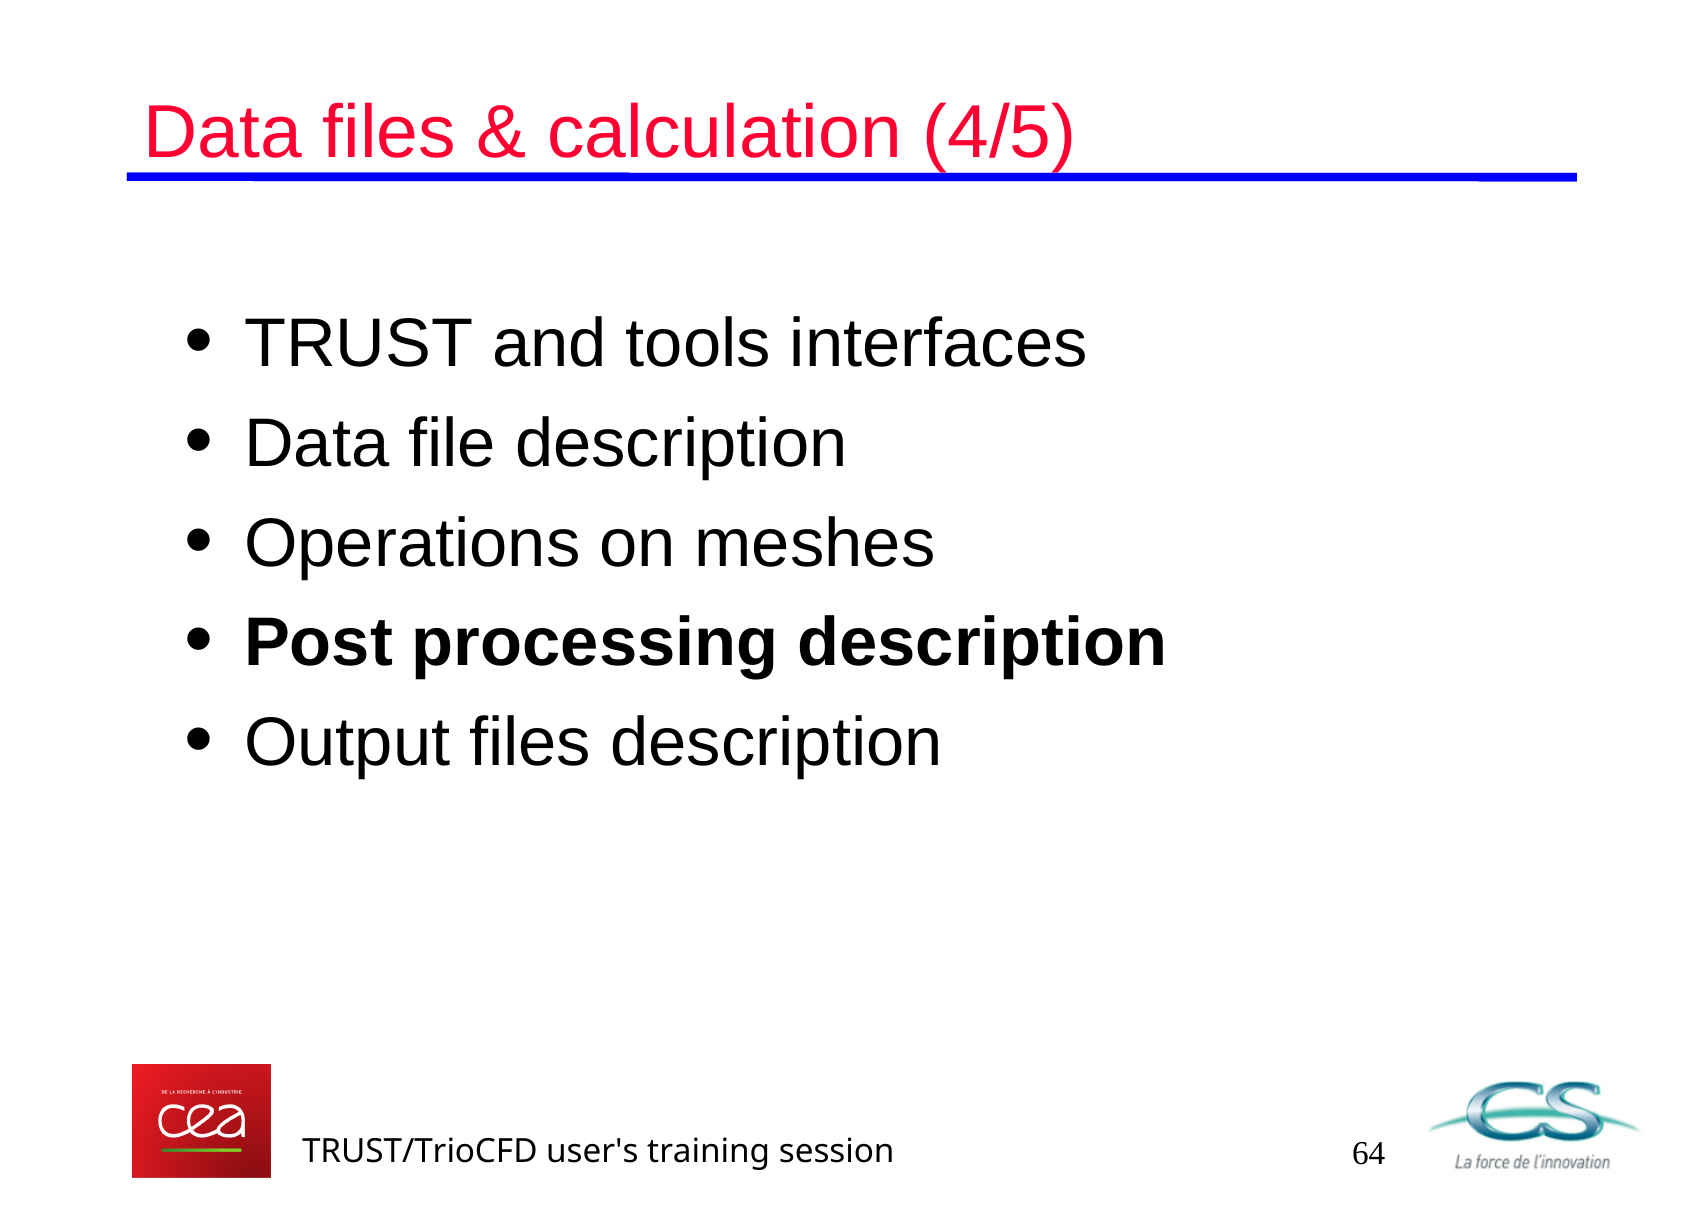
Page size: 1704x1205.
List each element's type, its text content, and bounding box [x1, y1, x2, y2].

title Data files & calculation (4/5) [127, 39, 1661, 215]
picture [1423, 1072, 1648, 1179]
list TRUST and tools interfaces Data file description Operations on meshes Post processing description Output files description [169, 290, 1310, 902]
picture [132, 1064, 271, 1178]
